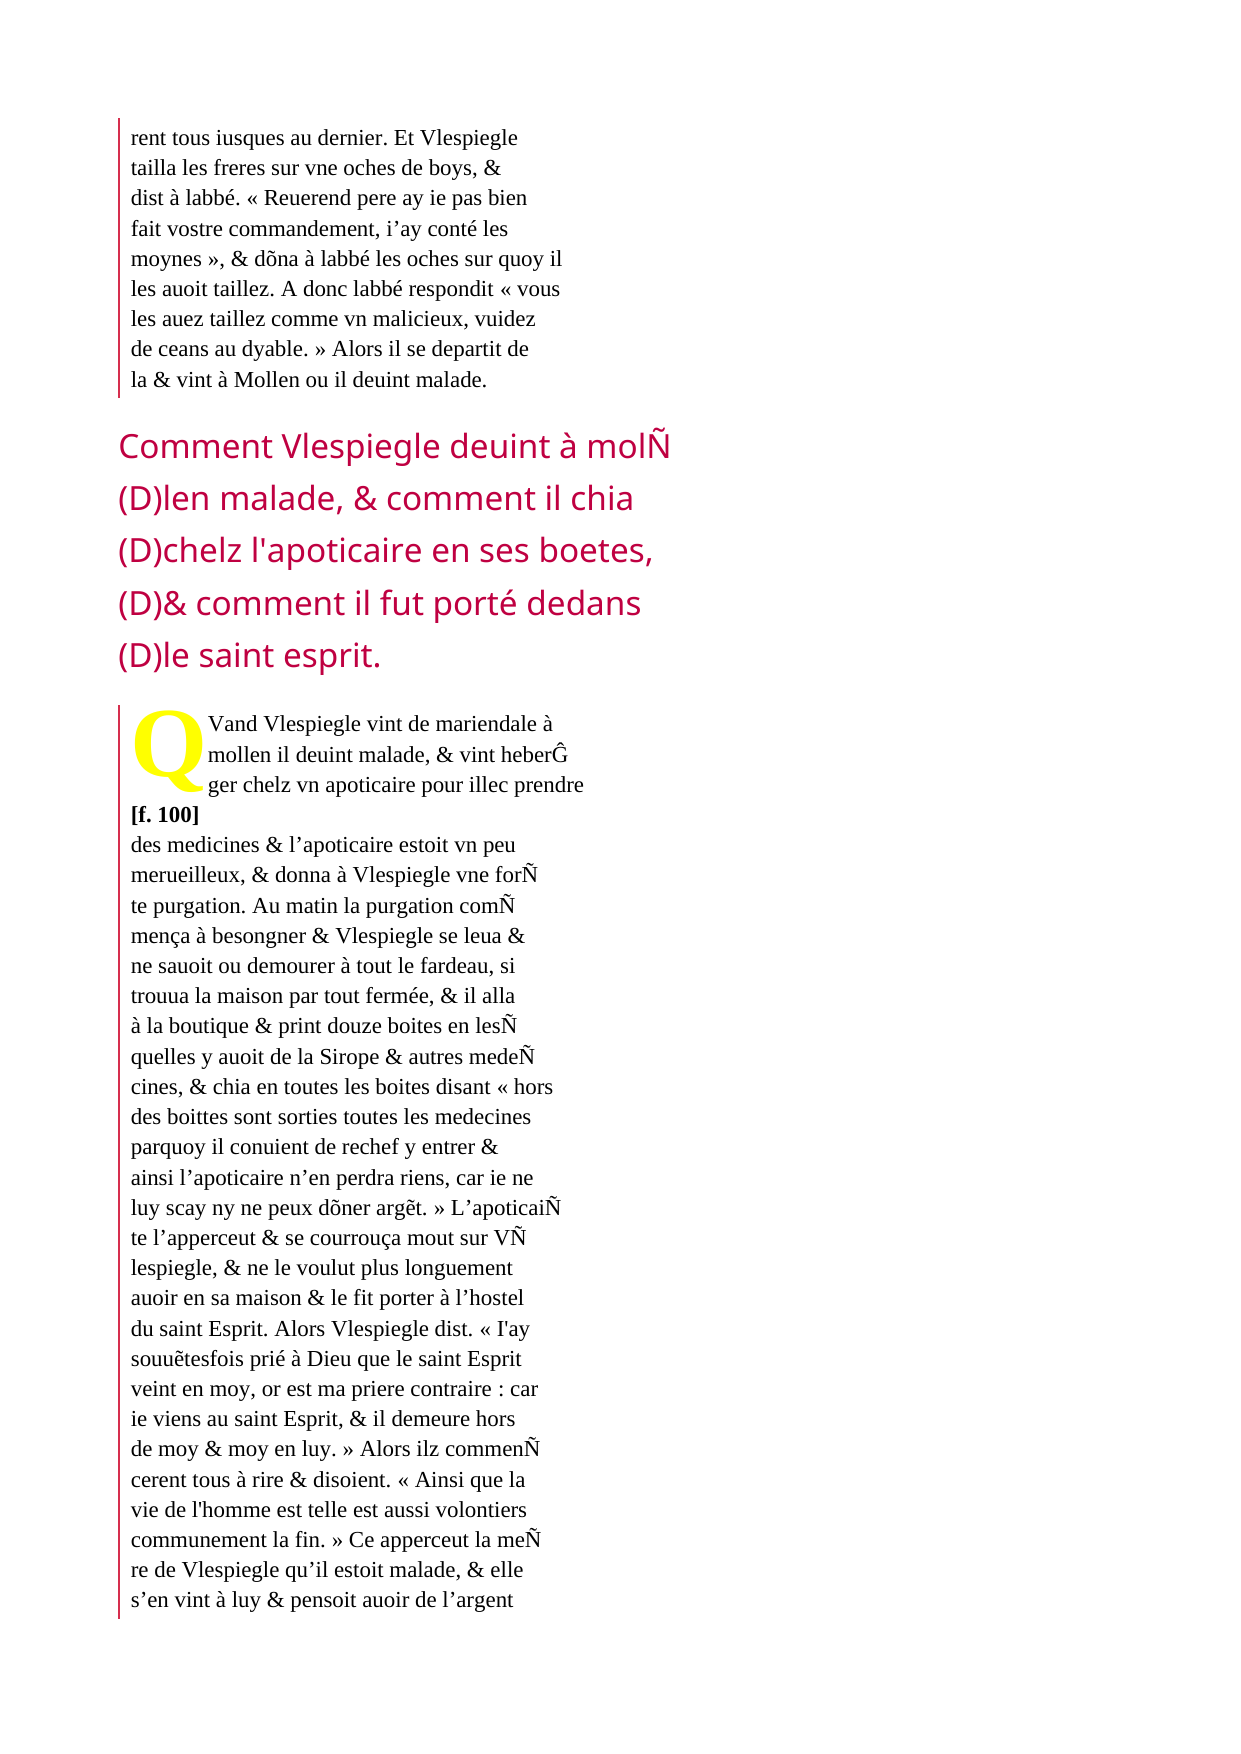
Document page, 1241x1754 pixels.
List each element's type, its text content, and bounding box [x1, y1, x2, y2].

text QVand Vlespiegle vint de mariendale à mollen il deuint malade, & vint heberĜ ger chelz vn apoticaire pour illec prendre [f. 100] des medicines & l’apoticaire estoit vn peu merueilleux, & donna à Vlespiegle vne forÑ te purgation. Au matin la purgation comÑ mença à besongner & Vlespiegle se leua & ne sauoit ou demourer à tout le fardeau, si trouua la maison par tout fermée, & il alla à la boutique & print douze boites en lesÑ quelles y auoit de la Sirope & autres medeÑ cines, & chia en toutes les boites disant « hors des boittes sont sorties toutes les medecines parquoy il conuient de rechef y entrer & ainsi l’apoticaire n’en perdra riens, car ie ne luy scay ny ne peux dõner argẽt. » L’apoticaiÑ te l’apperceut & se courrouça mout sur VÑ lespiegle, & ne le voulut plus longuement auoir en sa maison & le fit porter à l’hostel du saint Esprit. Alors Vlespiegle dist. « I'ay souuẽtesfois prié à Dieu que le saint Esprit veint en moy, or est ma priere contraire : car ie viens au saint Esprit, & il demeure hors de moy & moy en luy. » Alors ilz commenÑ cerent tous à rire & disoient. « Ainsi que la vie de l'homme est telle est aussi volontiers communement la fin. » Ce apperceut la meÑ re de Vlespiegle qu’il estoit malade, & elle s’en vint à luy & pensoit auoir de l’argent [118, 704, 1122, 1619]
text rent tous iusques au dernier. Et Vlespiegle tailla les freres sur vne oches de boys, & dist à labbé. « Reuerend pere ay ie pas bien fait vostre commandement, i’ay conté les moynes », & dõna à labbé les oches sur quoy il les auoit taillez. A donc labbé respondit « vous les auez taillez comme vn malicieux, vuidez de ceans au dyable. » Alors il se departit de la & vint à Mollen ou il deuint malade. [120, 118, 1122, 398]
text Comment Vlespiegle deuint à molÑ (D)len malade, & comment il chia (D)chelz l'apoticaire en ses boetes, (D)& comment il fut porté dedans (D)le saint esprit. [118, 423, 1122, 677]
